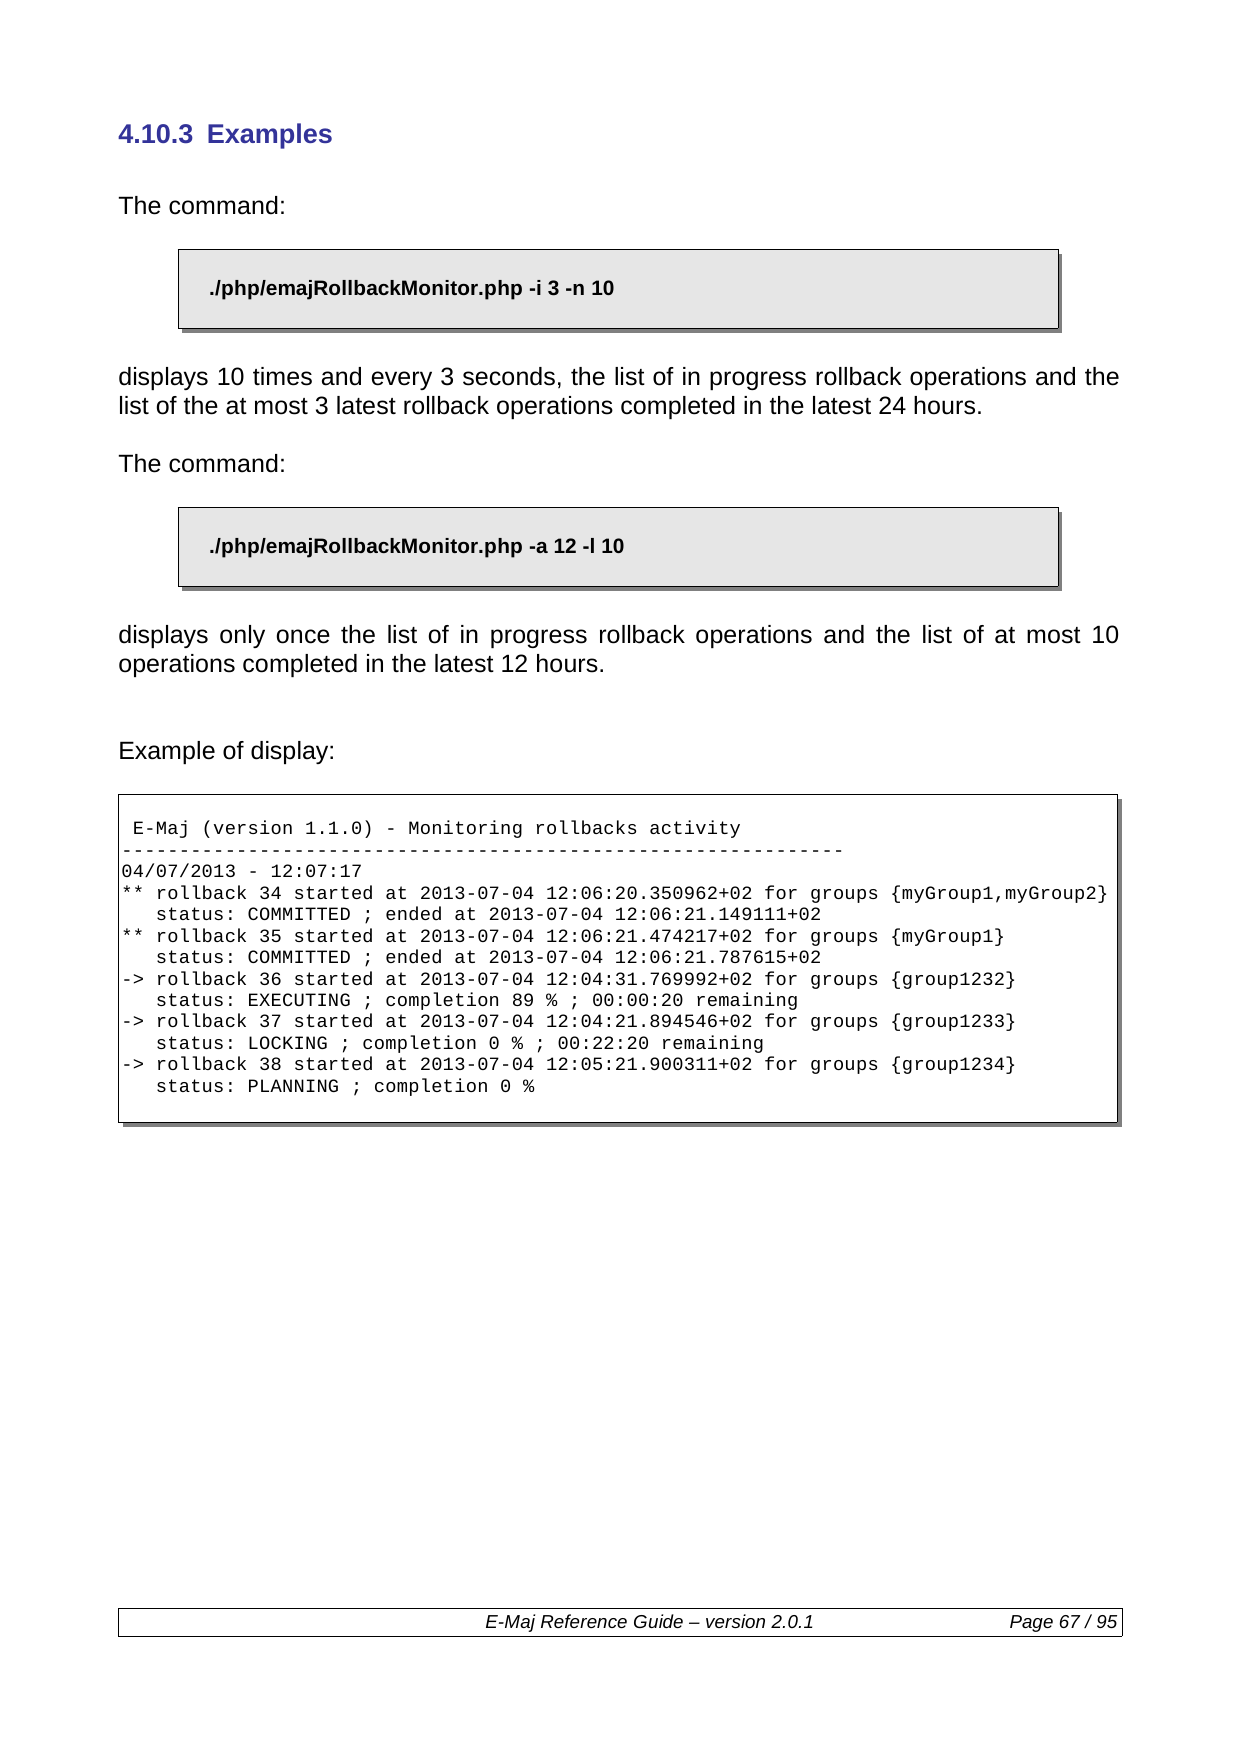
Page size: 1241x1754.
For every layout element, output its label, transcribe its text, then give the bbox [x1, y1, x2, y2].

text 04/07/2013 - 12:07:17 [119, 858, 1117, 880]
text -> rollback 36 started at 2013-07-04 12:04:31.769992+02 for groups {group1232} [119, 966, 1117, 987]
text Example of display: [118, 736, 1122, 765]
text --------------------------------------------------------------- [119, 837, 1117, 858]
text ./php/emajRollbackMonitor.php -a 12 -l 10 [179, 531, 1058, 556]
text ** rollback 34 started at 2013-07-04 12:06:20.350962+02 for groups {myGroup1,myGroup2} [119, 880, 1117, 901]
text displays 10 times and every 3 seconds, the list of in progress rollback operations and the list of the at most 3 latest rollback operations completed in the latest 24 hours. [118, 362, 1122, 420]
text status: PLANNING ; completion 0 % [119, 1073, 1117, 1098]
text displays only once the list of in progress rollback operations and the list of at most 10 operations completed in the latest 12 hours. [118, 620, 1122, 678]
text ** rollback 35 started at 2013-07-04 12:06:21.474217+02 for groups {myGroup1} [119, 923, 1117, 944]
text -> rollback 37 started at 2013-07-04 12:04:21.894546+02 for groups {group1233} [119, 1009, 1117, 1030]
text The command: [118, 449, 1122, 478]
subtitle Examples [118, 118, 1122, 149]
text E-Maj (version 1.1.0) - Monitoring rollbacks activity [119, 816, 1117, 837]
text status: EXECUTING ; completion 89 % ; 00:00:20 remaining [119, 987, 1117, 1009]
text status: LOCKING ; completion 0 % ; 00:22:20 remaining [119, 1030, 1117, 1052]
text status: COMMITTED ; ended at 2013-07-04 12:06:21.149111+02 [119, 901, 1117, 923]
text The command: [118, 191, 1122, 220]
text ./php/emajRollbackMonitor.php -i 3 -n 10 [179, 273, 1058, 297]
text -> rollback 38 started at 2013-07-04 12:05:21.900311+02 for groups {group1234} [119, 1052, 1117, 1073]
text status: COMMITTED ; ended at 2013-07-04 12:06:21.787615+02 [119, 944, 1117, 966]
